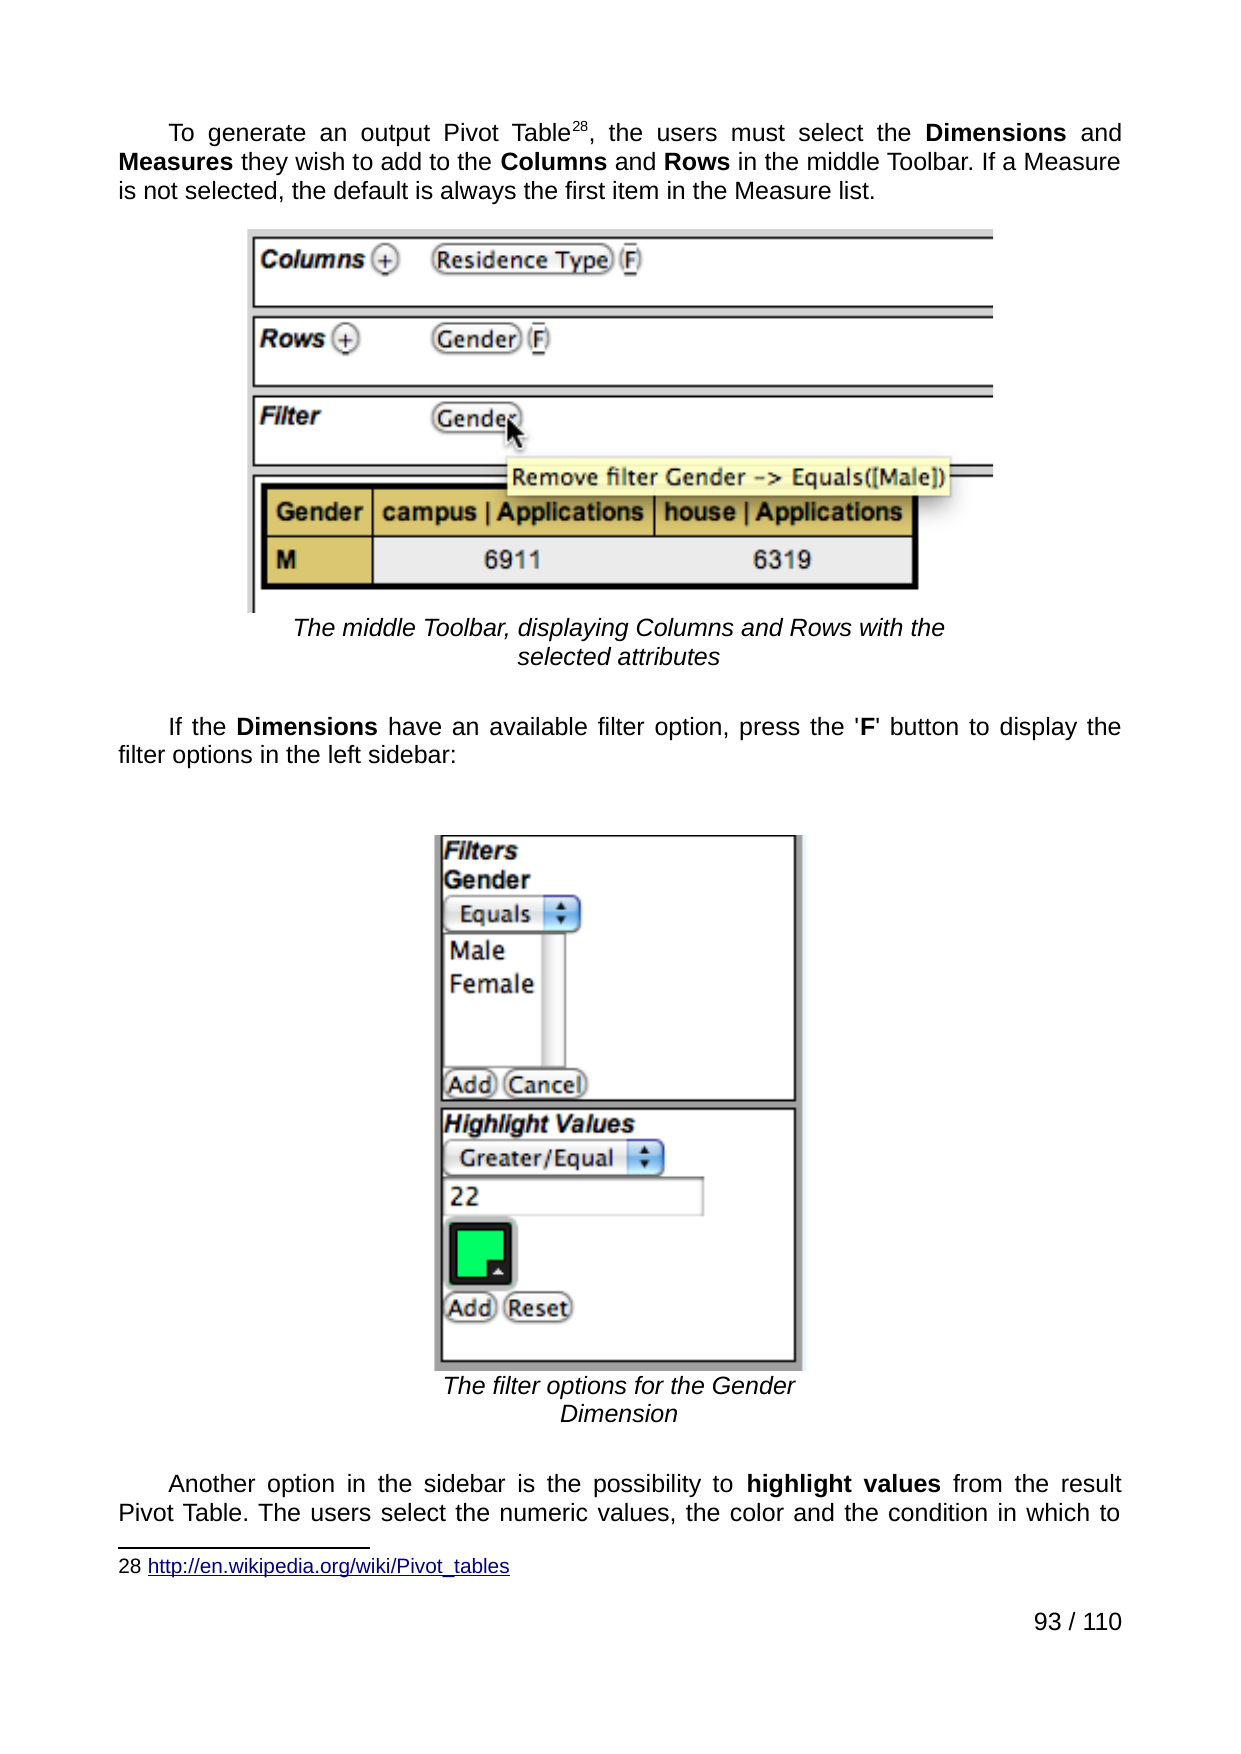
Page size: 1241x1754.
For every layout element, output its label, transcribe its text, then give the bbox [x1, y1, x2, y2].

text The middle Toolbar, displaying Columns and Rows with the selected attributes [247, 613, 993, 670]
text http://en.wikipedia.org/wiki/Pivot_tables [118, 1554, 1122, 1578]
picture [247, 229, 994, 613]
text The filter options for the Gender Dimension [434, 1371, 807, 1428]
picture [433, 835, 807, 1371]
text If the Dimensions have an available filter option, press the 'F' button to display the filter options in the left sidebar: [118, 711, 1122, 769]
text To generate an output Pivot Table, the users must select the Dimensions and Measures they wish to add to the Columns and Rows in the middle Toolbar. If a Measure is not selected, the default is always the first item in the Measure list. [118, 118, 1122, 204]
text Another option in the sidebar is the possibility to highlight values from the result Pivot Table. The users select the numeric values, the color and the condition in which to [118, 1469, 1122, 1527]
